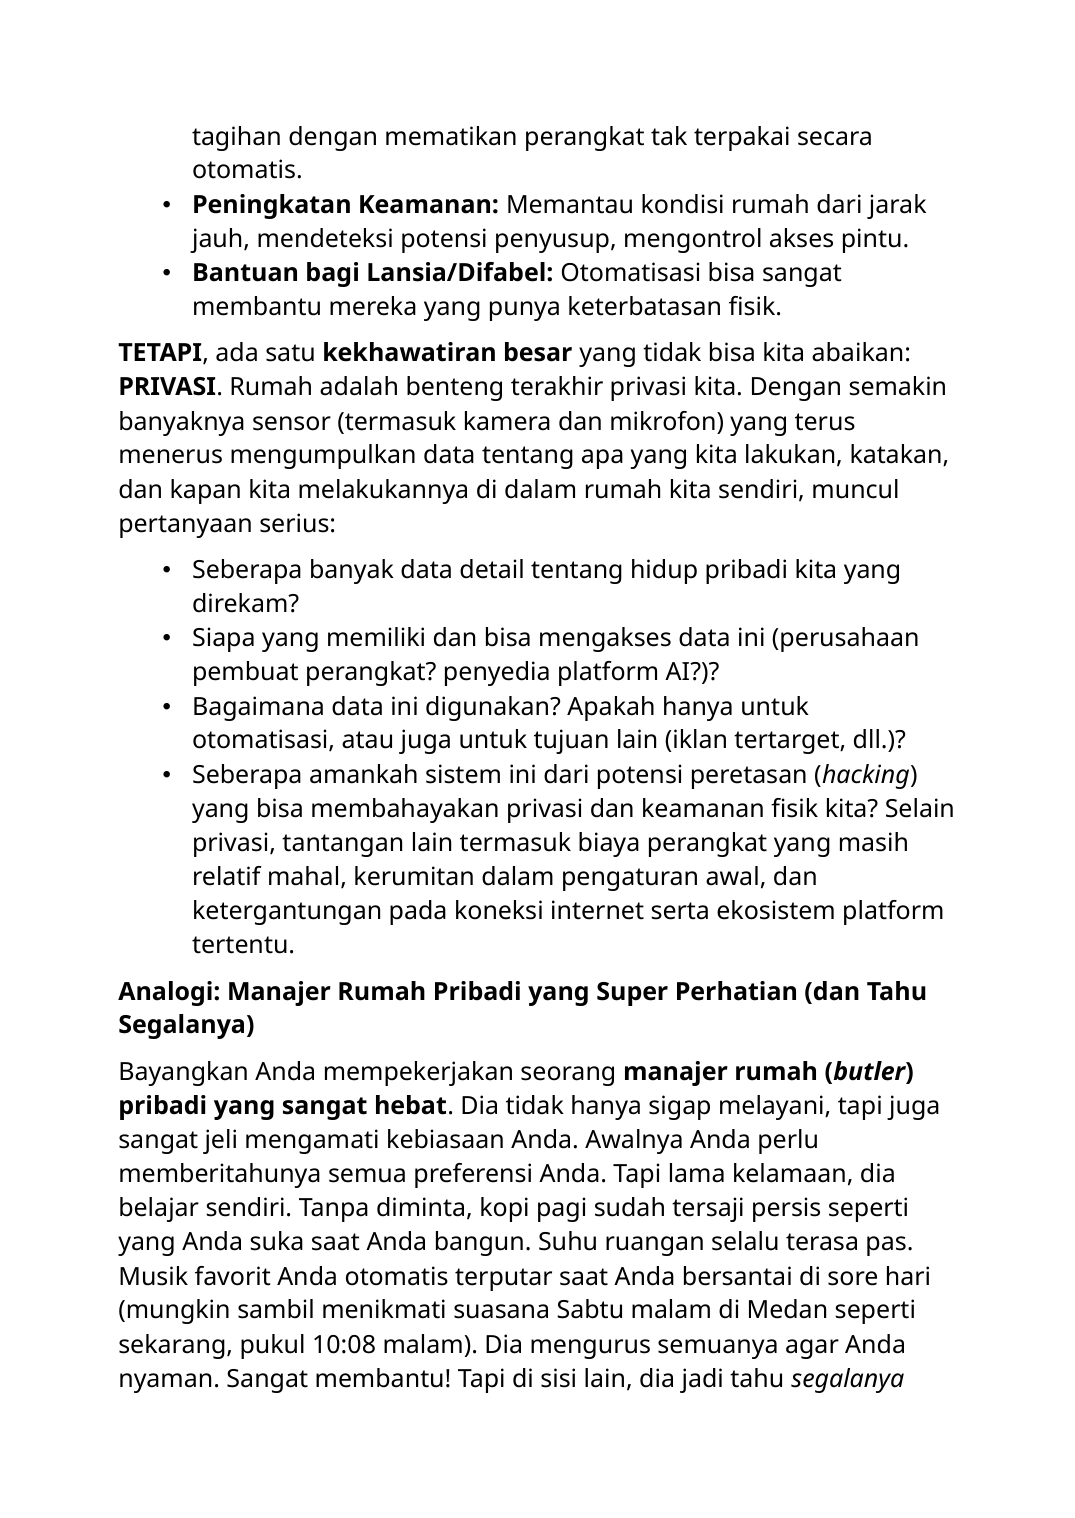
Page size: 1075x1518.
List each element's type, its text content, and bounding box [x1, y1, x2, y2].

list Siapa yang memiliki dan bisa mengakses data ini (perusahaan pembuat perangkat? penyedia platform AI?)? [162, 620, 957, 688]
list Bantuan bagi Lansia/Difabel: Otomatisasi bisa sangat membantu mereka yang punya keterbatasan fisik. [162, 254, 957, 322]
list Peningkatan Keamanan: Memantau kondisi rumah dari jarak jauh, mendeteksi potensi penyusup, mengontrol akses pintu. [162, 186, 957, 254]
list Seberapa banyak data detail tentang hidup pribadi kita yang direkam? [162, 552, 957, 620]
list Seberapa amankah sistem ini dari potensi peretasan (hacking) yang bisa membahayakan privasi dan keamanan fisik kita? Selain privasi, tantangan lain termasuk biaya perangkat yang masih relatif mahal, kerumitan dalam pengaturan awal, dan ketergantungan pada koneksi internet serta ekosistem platform tertentu. [162, 756, 957, 961]
text Analogi: Manajer Rumah Pribadi yang Super Perhatian (dan Tahu Segalanya) [118, 973, 957, 1041]
text Bayangkan Anda mempekerjakan seorang manajer rumah (butler) pribadi yang sangat hebat. Dia tidak hanya sigap melayani, tapi juga sangat jeli mengamati kebiasaan Anda. Awalnya Anda perlu memberitahunya semua preferensi Anda. Tapi lama kelamaan, dia belajar sendiri. Tanpa diminta, kopi pagi sudah tersaji persis seperti yang Anda suka saat Anda bangun. Suhu ruangan selalu terasa pas. Musik favorit Anda otomatis terputar saat Anda bersantai di sore hari (mungkin sambil menikmati suasana Sabtu malam di Medan seperti sekarang, pukul 10:08 malam). Dia mengurus semuanya agar Anda nyaman. Sangat membantu! Tapi di sisi lain, dia jadi tahu segalanya [118, 1054, 957, 1394]
list Bagaimana data ini digunakan? Apakah hanya untuk otomatisasi, atau juga untuk tujuan lain (iklan tertarget, dll.)? [162, 688, 957, 756]
list tagihan dengan mematikan perangkat tak terpakai secara otomatis. [162, 118, 957, 186]
text TETAPI, ada satu kekhawatiran besar yang tidak bisa kita abaikan: PRIVASI. Rumah adalah benteng terakhir privasi kita. Dengan semakin banyaknya sensor (termasuk kamera dan mikrofon) yang terus menerus mengumpulkan data tentang apa yang kita lakukan, katakan, dan kapan kita melakukannya di dalam rumah kita sendiri, muncul pertanyaan serius: [118, 335, 957, 539]
